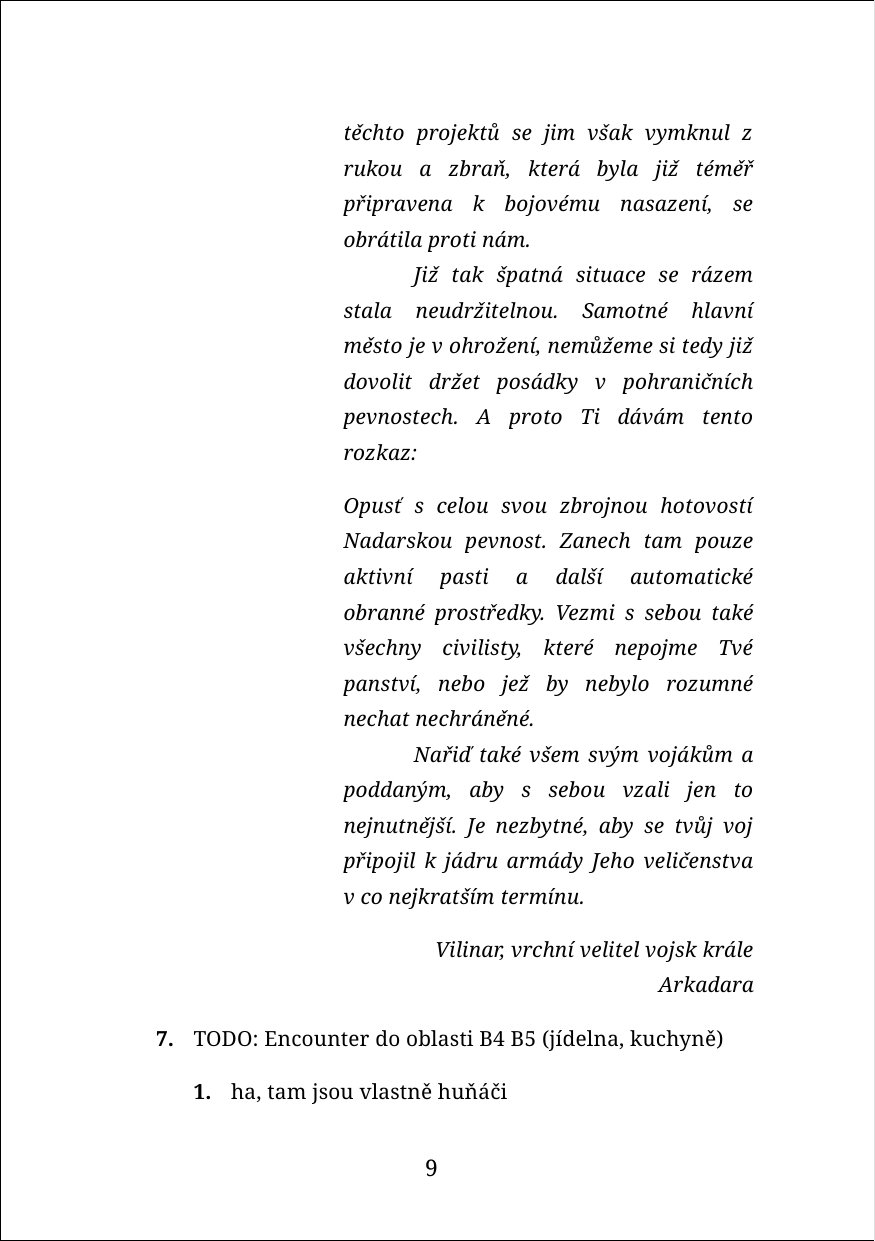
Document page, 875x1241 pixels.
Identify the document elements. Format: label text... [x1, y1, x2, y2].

list TODO: Encounter do oblasti B4 B5 (jídelna, kuchyně) [156, 1024, 756, 1052]
list Opusť s celou svou zbrojnou hotovostí Nadarskou pevnost. Zanech tam pouze aktivní pasti a další automatické obranné prostředky. Vezmi s sebou také všechny civilisty, které nepojme Tvé panství, nebo jež by nebylo rozumné nechat nechráněné. Nařiď také všem svým vojákům a poddaným, aby s sebou vzali jen to nejnutnější. Je nezbytné, aby se tvůj voj připojil k jádru armády Jeho veličenstva v co nejkratším termínu. [306, 491, 756, 910]
list ha, tam jsou vlastně huňáči [193, 1077, 756, 1106]
list těchto projektů se jim však vymknul z rukou a zbraň, která byla již téměř připravena k bojovému nasazení, se obrátila proti nám. Již tak špatná situace se rázem stala neudržitelnou. Samotné hlavní město je v ohrožení, nemůžeme si tedy již dovolit držet posádky v pohraničních pevnostech. A proto Ti dávám tento rozkaz: [306, 118, 756, 466]
list Vilinar, vrchní velitel vojsk krále Arkadara [306, 935, 756, 999]
